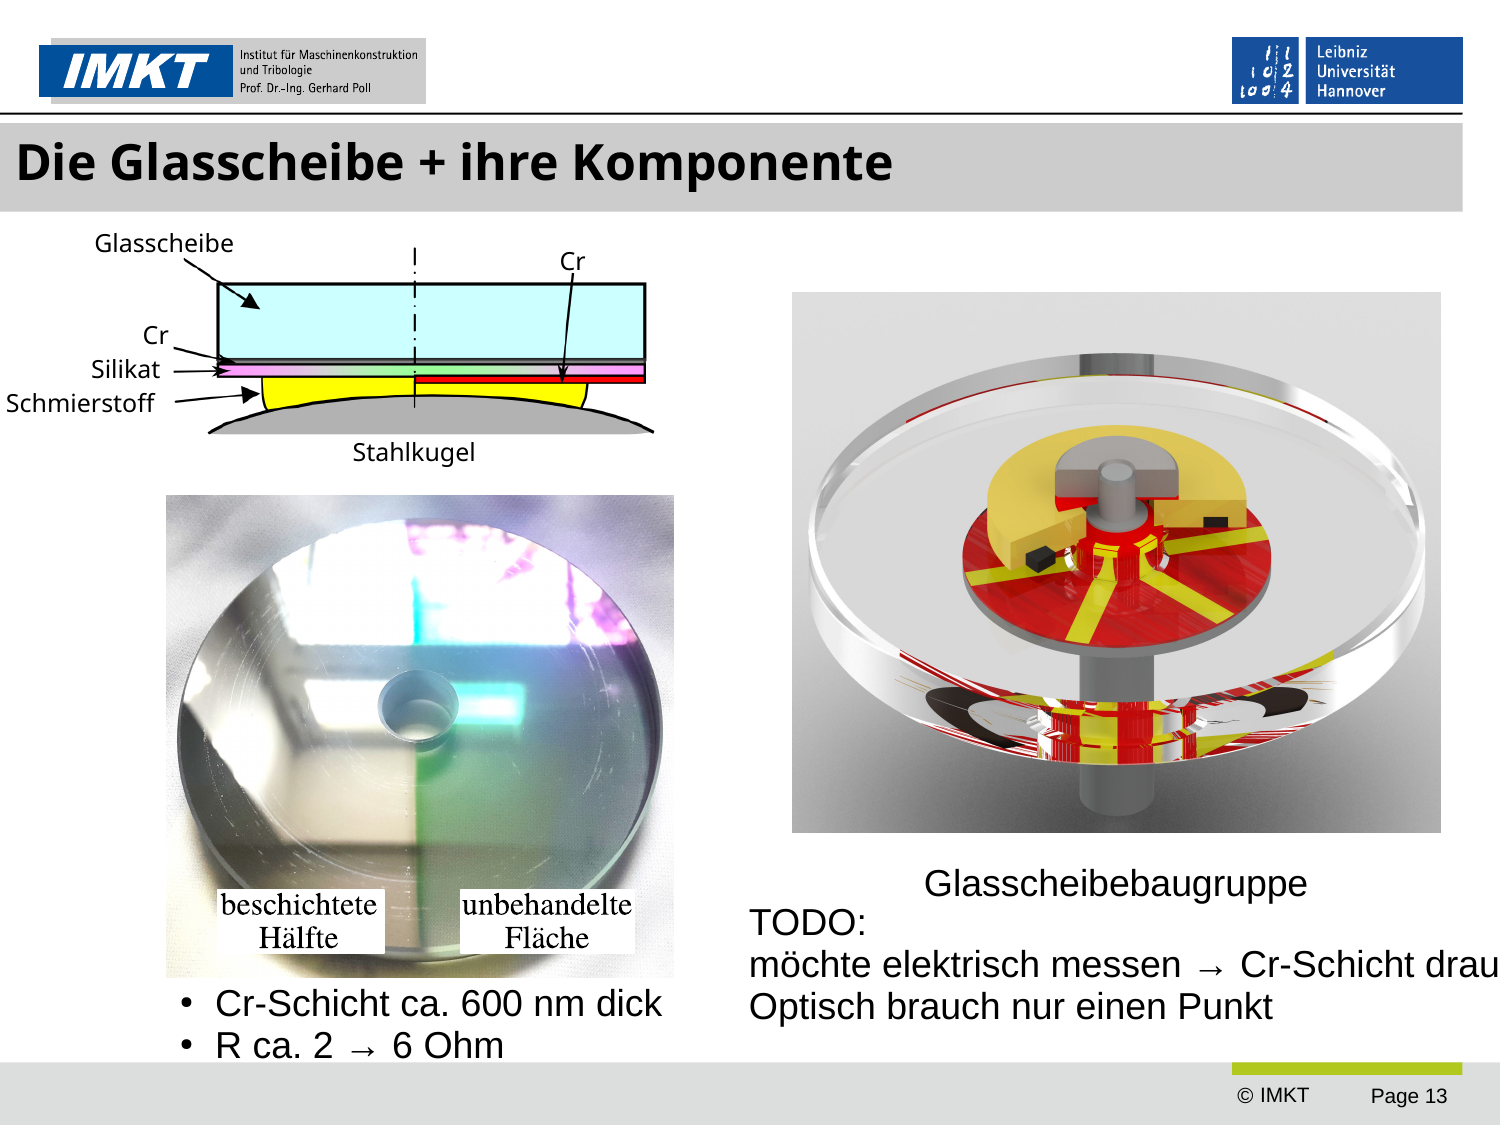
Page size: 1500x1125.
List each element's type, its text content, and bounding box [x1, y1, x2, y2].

text_box Glasscheibebaugruppe [909, 855, 1324, 894]
picture [792, 292, 1441, 833]
picture [165, 495, 676, 975]
title Die Glasscheibe + ihre Komponente [0, 123, 1463, 212]
text_box Cr-Schicht ca. 600 nm dick R ca. 2 → 6 Ohm [165, 975, 678, 1074]
picture [0, 224, 676, 470]
text_box TODO: möchte elektrisch messen → Cr-Schicht drau Optisch brauch nur einen Punkt [734, 894, 1500, 1036]
picture [1232, 37, 1463, 104]
